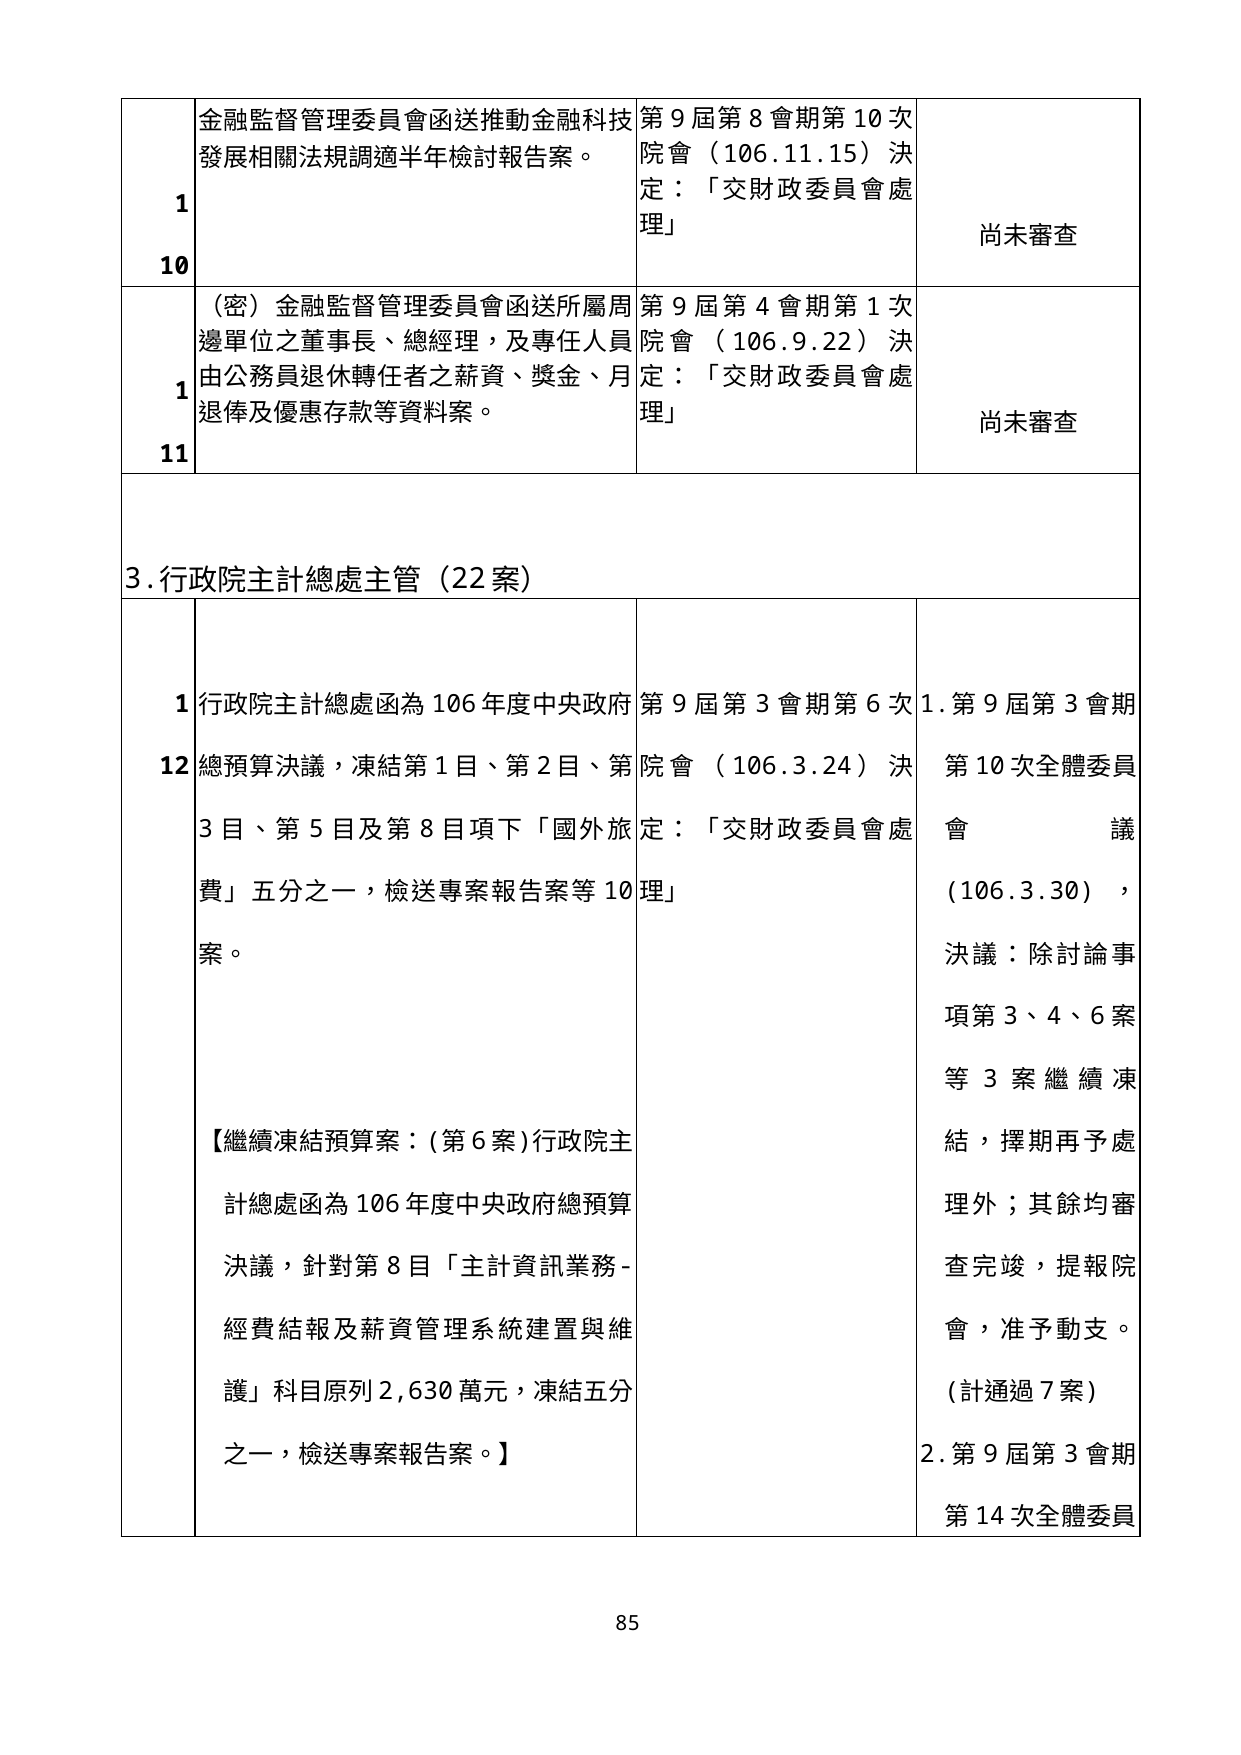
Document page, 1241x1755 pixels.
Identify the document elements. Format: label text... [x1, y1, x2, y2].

table_cell [122, 287, 194, 473]
table_cell [122, 99, 194, 286]
table_cell 第9屆第3會期第6次院會（106.3.24）決定：「交財政委員會處理」 [637, 599, 916, 1536]
table_cell 金融監督管理委員會函送推動金融科技發展相關法規調適半年檢討報告案。 [196, 99, 636, 286]
table_cell [122, 599, 194, 1536]
table_cell 1.第9屆第3會期第10次全體委員會議(106.3.30)，決議：除討論事項第3、4、6案等3案繼續凍結，擇期再予處理外；其餘均審查完竣，提報院會，准予動支。(計通過7案) 2.第9屆第3會期第14次全體委員 [917, 599, 1139, 1536]
table_cell 3.行政院主計總處主管（22案） [122, 474, 1139, 598]
table_cell （密）金融監督管理委員會函送所屬周邊單位之董事長、總經理，及專任人員由公務員退休轉任者之薪資、獎金、月退俸及優惠存款等資料案。 [196, 287, 636, 473]
table_cell 第9屆第8會期第10次院會（106.11.15）決定：「交財政委員會處理」 [637, 99, 916, 286]
table_cell 尚未審查 [917, 99, 1139, 286]
table_cell 行政院主計總處函為106年度中央政府總預算決議，凍結第1目、第2目、第3目、第5目及第8目項下「國外旅費」五分之一，檢送專案報告案等10案。 【繼續凍結預算案：(第6案)行政院主計總處函為106年度中央政府總預算決議，針對第8目「主計資訊業務-經費結報及薪資管理系統建置與維護」科目原列2,630萬元，凍結五分之一，檢送專案報告案。】 [196, 599, 636, 1536]
table_cell 第9屆第4會期第1次院會（106.9.22）決定：「交財政委員會處理」 [637, 287, 916, 473]
table_cell 尚未審查 [917, 287, 1139, 473]
